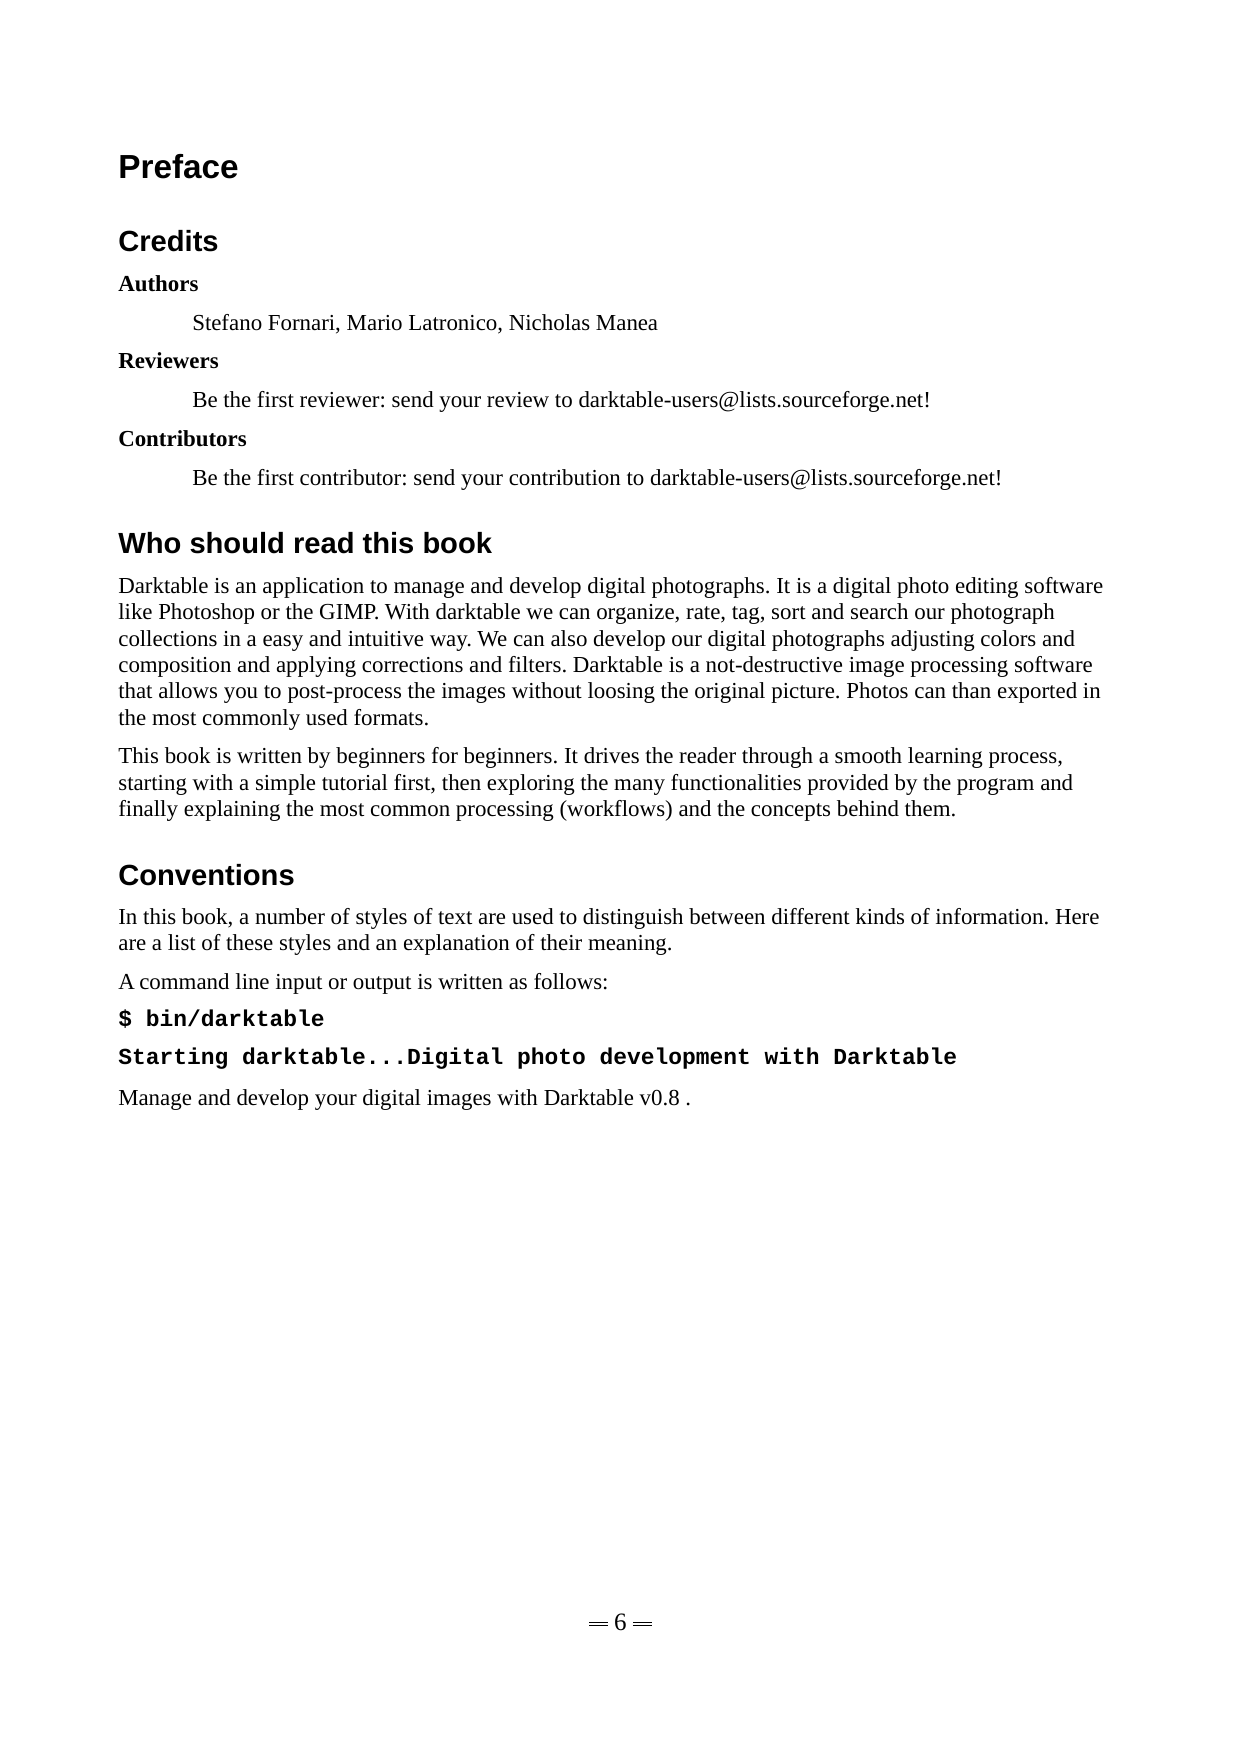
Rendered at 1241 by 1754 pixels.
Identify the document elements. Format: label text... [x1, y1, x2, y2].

text Manage and develop your digital images with Darktable v0.8 . [118, 1084, 1122, 1110]
text In this book, a number of styles of text are used to distinguish between different kinds of information. Here are a list of these styles and an explanation of their meaning. [118, 903, 1122, 956]
text Be the first reviewer: send your review to darktable-users@lists.sourceforge.net! [118, 386, 1122, 413]
text Starting darktable...Digital photo development with Darktable [118, 1046, 1122, 1071]
subtitle Credits [118, 224, 1122, 258]
text Darktable is an application to manage and develop digital photographs. It is a digital photo editing software like Photoshop or the GIMP. With darktable we can organize, rate, tag, sort and search our photograph collections in a easy and intuitive way. We can also develop our digital photographs adjusting colors and composition and applying corrections and filters. Darktable is a not-destructive image processing software that allows you to post-process the images without loosing the original picture. Photos can than exported in the most commonly used formats. [118, 572, 1122, 730]
text Be the first contributor: send your contribution to darktable-users@lists.sourceforge.net! [118, 464, 1122, 490]
text Reviewers [118, 347, 1122, 374]
text This book is written by beginners for beginners. It drives the reader through a smooth learning process, starting with a simple tutorial first, then exploring the many functionalities provided by the program and finally explaining the most common processing (workflows) and the concepts behind them. [118, 742, 1122, 822]
text Contributors [118, 425, 1122, 452]
text Stefano Fornari, Mario Latronico, Nicholas Manea [118, 309, 1122, 335]
text Authors [118, 270, 1122, 296]
text A command line input or output is written as follows: [118, 968, 1122, 994]
subtitle Preface [118, 148, 1122, 186]
subtitle Who should read this book [118, 527, 1122, 560]
subtitle Conventions [118, 858, 1122, 891]
text $ bin/darktable [118, 1007, 1122, 1033]
